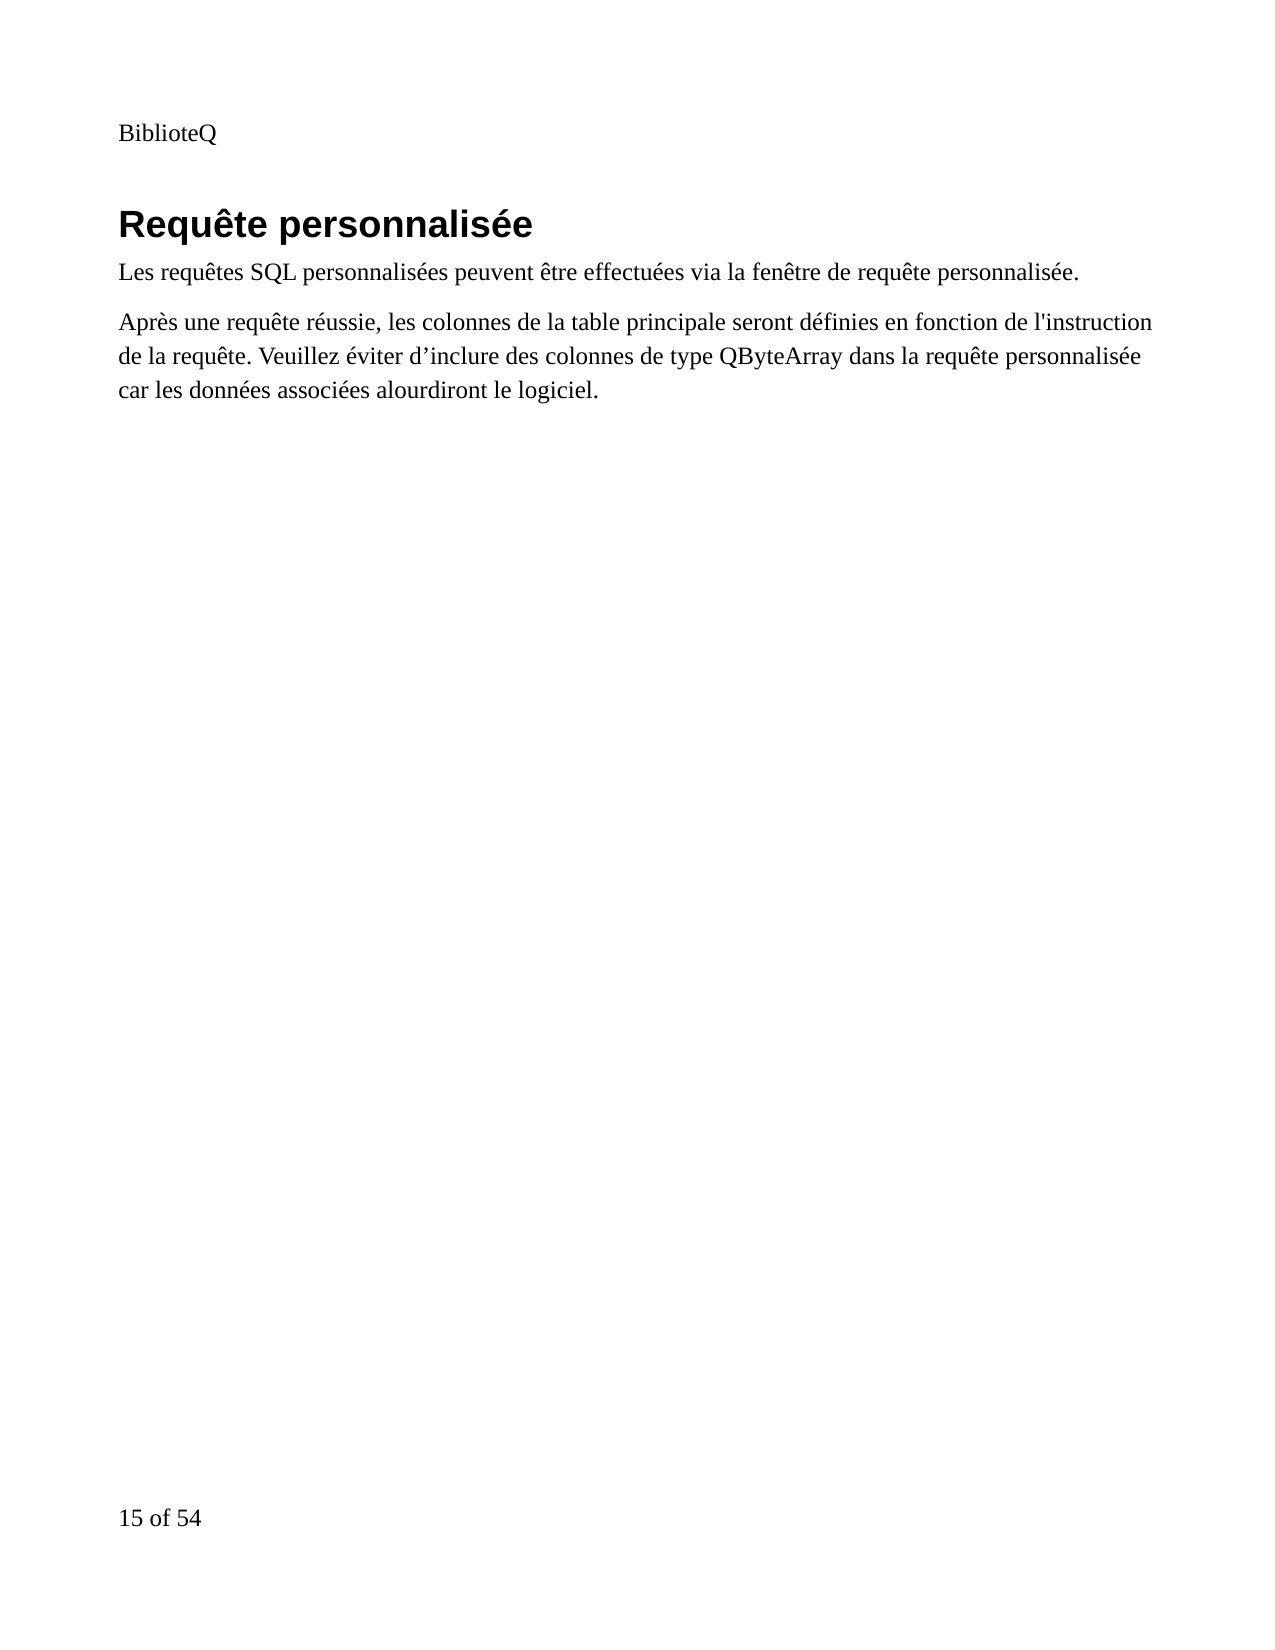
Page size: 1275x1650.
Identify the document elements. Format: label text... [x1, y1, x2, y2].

text Après une requête réussie, les colonnes de la table principale seront définies en fonction de l'instruction de la requête. Veuillez éviter d’inclure des colonnes de type QByteArray dans la requête personnalisée car les données associées alourdiront le logiciel. [118, 307, 1157, 404]
subtitle Requête personnalisée [118, 201, 1157, 245]
text Les requêtes SQL personnalisées peuvent être effectuées via la fenêtre de requête personnalisée. [118, 257, 1157, 286]
